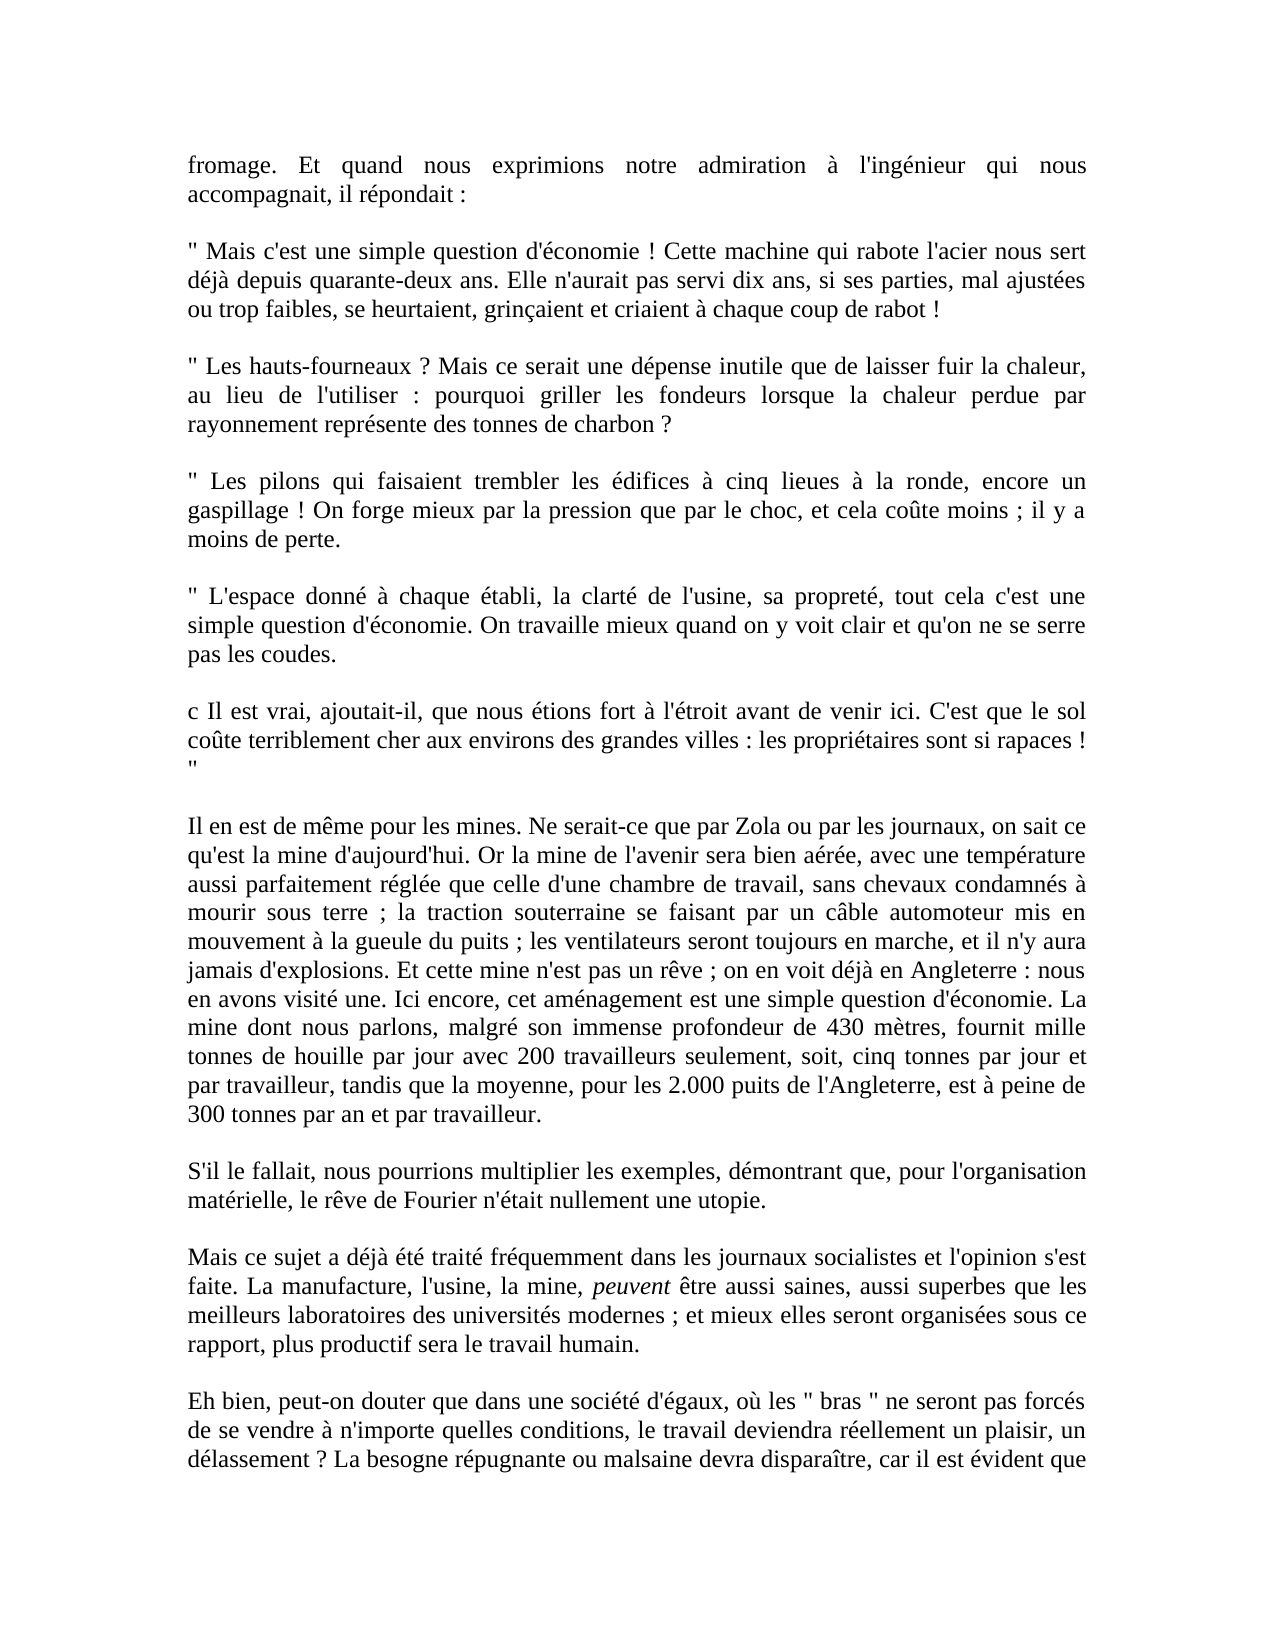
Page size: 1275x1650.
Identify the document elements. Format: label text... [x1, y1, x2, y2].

text " Mais c'est une simple question d'économie ! Cette machine qui rabote l'acier nous sert déjà depuis quarante-deux ans. Elle n'aurait pas servi dix ans, si ses parties, mal ajustées ou trop faibles, se heurtaient, grinçaient et criaient à chaque coup de rabot ! [187, 236, 1087, 322]
text " Les hauts-fourneaux ? Mais ce serait une dépense inutile que de laisser fuir la chaleur, au lieu de l'utiliser : pourquoi griller les fondeurs lorsque la chaleur perdue par rayonnement représente des tonnes de charbon ? [187, 351, 1087, 437]
text Eh bien, peut-on douter que dans une société d'égaux, où les " bras " ne seront pas forcés de se vendre à n'importe quelles conditions, le travail deviendra réellement un plaisir, un délassement ? La besogne répugnante ou malsaine devra disparaître, car il est évident que [187, 1386, 1087, 1472]
text fromage. Et quand nous exprimions notre admiration à l'ingénieur qui nous accompagnait, il répondait : [187, 150, 1087, 207]
text Mais ce sujet a déjà été traité fréquemment dans les journaux socialistes et l'opinion s'est faite. La manufacture, l'usine, la mine, peuvent être aussi saines, aussi superbes que les meilleurs laboratoires des universités modernes ; et mieux elles seront organisées sous ce rapport, plus productif sera le travail humain. [187, 1242, 1087, 1357]
text " L'espace donné à chaque établi, la clarté de l'usine, sa propreté, tout cela c'est une simple question d'économie. On travaille mieux quand on y voit clair et qu'on ne se serre pas les coudes. [187, 581, 1087, 667]
text c Il est vrai, ajoutait-il, que nous étions fort à l'étroit avant de venir ici. C'est que le sol coûte terriblement cher aux environs des grandes villes : les propriétaires sont si rapaces ! " [187, 696, 1087, 782]
text Il en est de même pour les mines. Ne serait-ce que par Zola ou par les journaux, on sait ce qu'est la mine d'aujourd'hui. Or la mine de l'avenir sera bien aérée, avec une température aussi parfaitement réglée que celle d'une chambre de travail, sans chevaux condamnés à mourir sous terre ; la traction souterraine se faisant par un câble automoteur mis en mouvement à la gueule du puits ; les ventilateurs seront toujours en marche, et il n'y aura jamais d'explosions. Et cette mine n'est pas un rêve ; on en voit déjà en Angleterre : nous en avons visité une. Ici encore, cet aménagement est une simple question d'économie. La mine dont nous parlons, malgré son immense profondeur de 430 mètres, fournit mille tonnes de houille par jour avec 200 travailleurs seulement, soit, cinq tonnes par jour et par travailleur, tandis que la moyenne, pour les 2.000 puits de l'Angleterre, est à peine de 300 tonnes par an et par travailleur. [187, 811, 1087, 1127]
text S'il le fallait, nous pourrions multiplier les exemples, démontrant que, pour l'organisation matérielle, le rêve de Fourier n'était nullement une utopie. [187, 1156, 1087, 1214]
text " Les pilons qui faisaient trembler les édifices à cinq lieues à la ronde, encore un gaspillage ! On forge mieux par la pression que par le choc, et cela coûte moins ; il y a moins de perte. [187, 466, 1087, 552]
